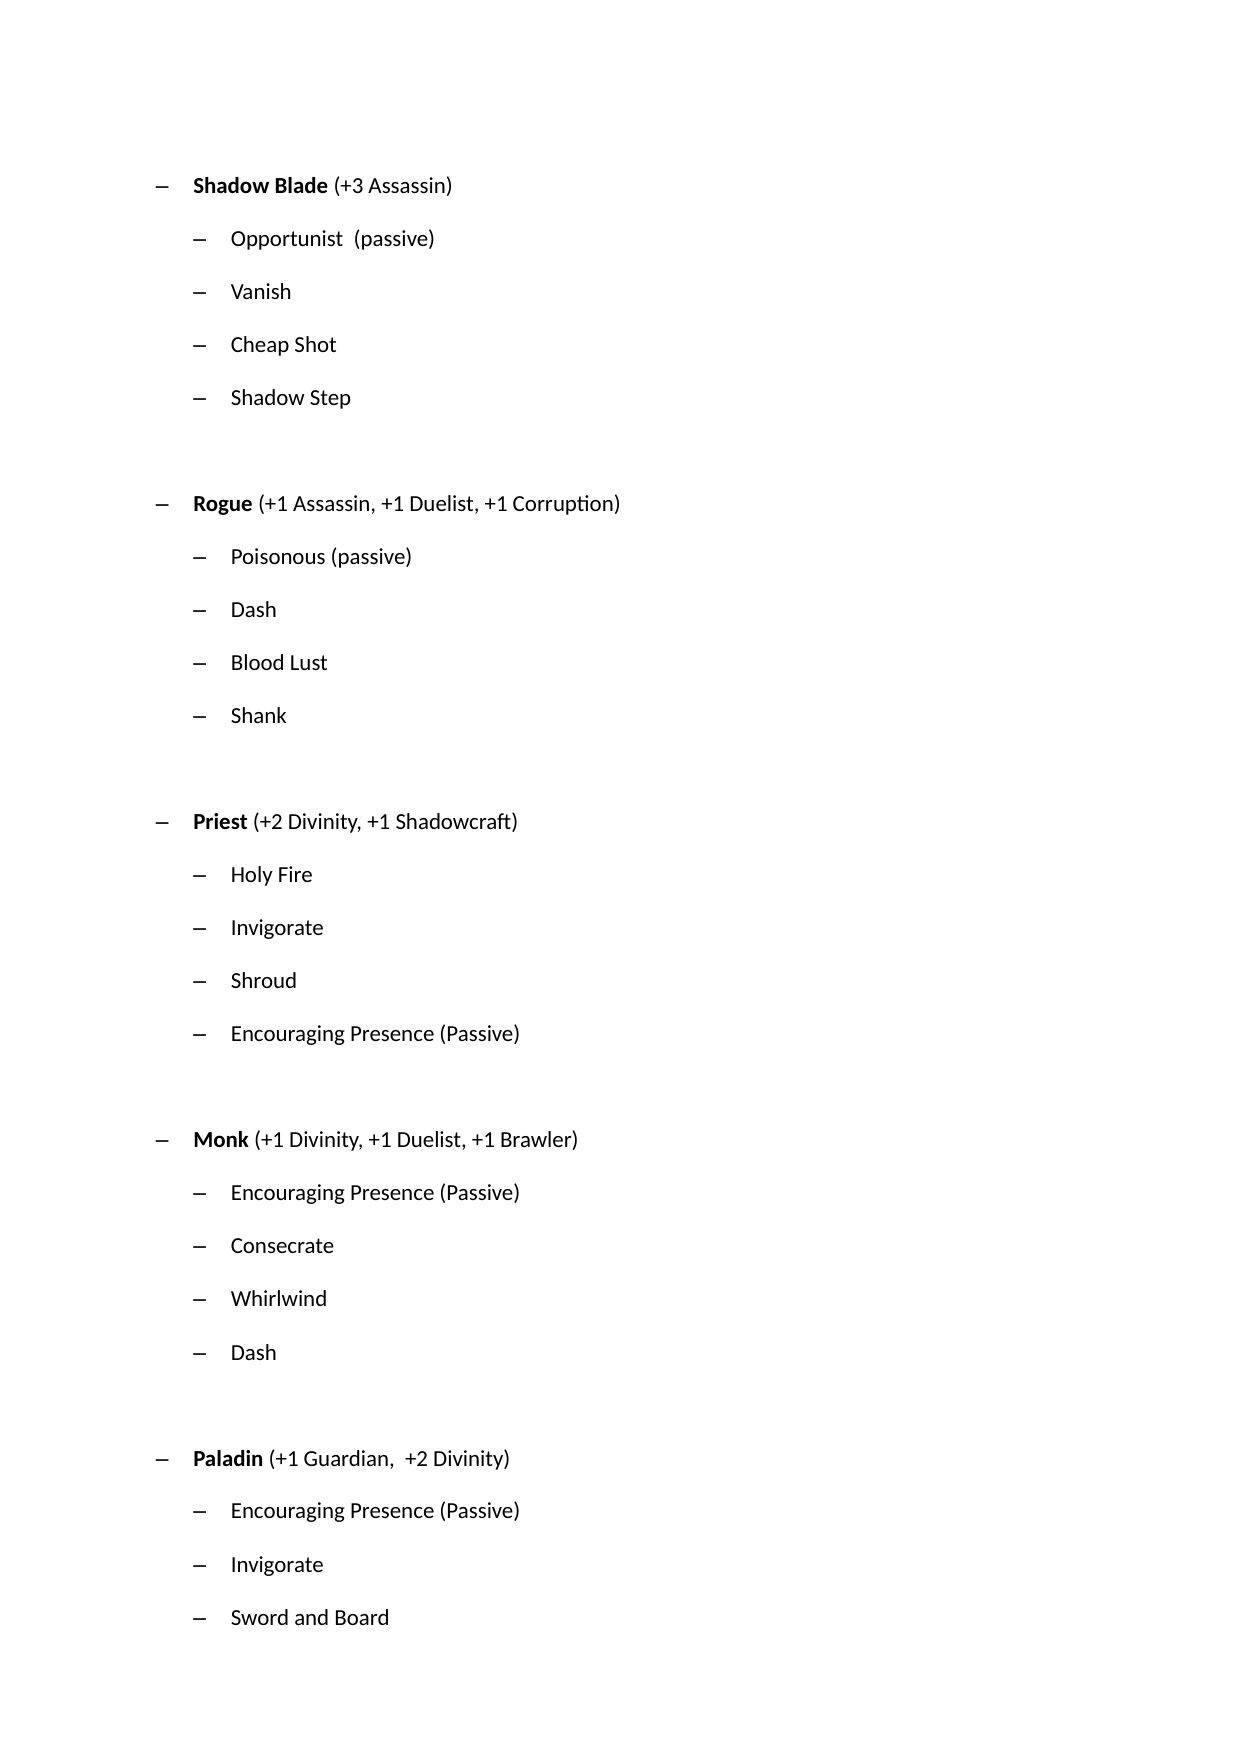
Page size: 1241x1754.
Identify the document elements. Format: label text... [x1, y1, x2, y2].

list Sword and Board [193, 1603, 1122, 1631]
list Opportunist (passive) [193, 224, 1122, 252]
list Encouraging Presence (Passive) [193, 1019, 1122, 1047]
list Cheap Shot [193, 330, 1122, 358]
list Shadow Blade (+3 Assassin) [156, 171, 1122, 199]
list Shank [193, 701, 1122, 729]
list Consecrate [193, 1232, 1122, 1259]
list Whirlwind [193, 1284, 1122, 1313]
list Encouraging Presence (Passive) [193, 1178, 1122, 1207]
list Blood Lust [193, 648, 1122, 676]
list Priest (+2 Divinity, +1 Shadowcraft) [156, 807, 1122, 835]
list Vanish [193, 277, 1122, 305]
list Invigorate [193, 1550, 1122, 1578]
list Encouraging Presence (Passive) [193, 1497, 1122, 1525]
list Paladin (+1 Guardian, +2 Divinity) [156, 1444, 1122, 1472]
list Invigorate [193, 913, 1122, 941]
list Dash [193, 595, 1122, 623]
list Shroud [193, 966, 1122, 994]
list Holy Fire [193, 860, 1122, 888]
list Dash [193, 1338, 1122, 1366]
list Poisonous (passive) [193, 542, 1122, 570]
list Shadow Step [193, 383, 1122, 411]
list Monk (+1 Divinity, +1 Duelist, +1 Brawler) [156, 1126, 1122, 1153]
list Rogue (+1 Assassin, +1 Duelist, +1 Corruption) [156, 489, 1122, 517]
